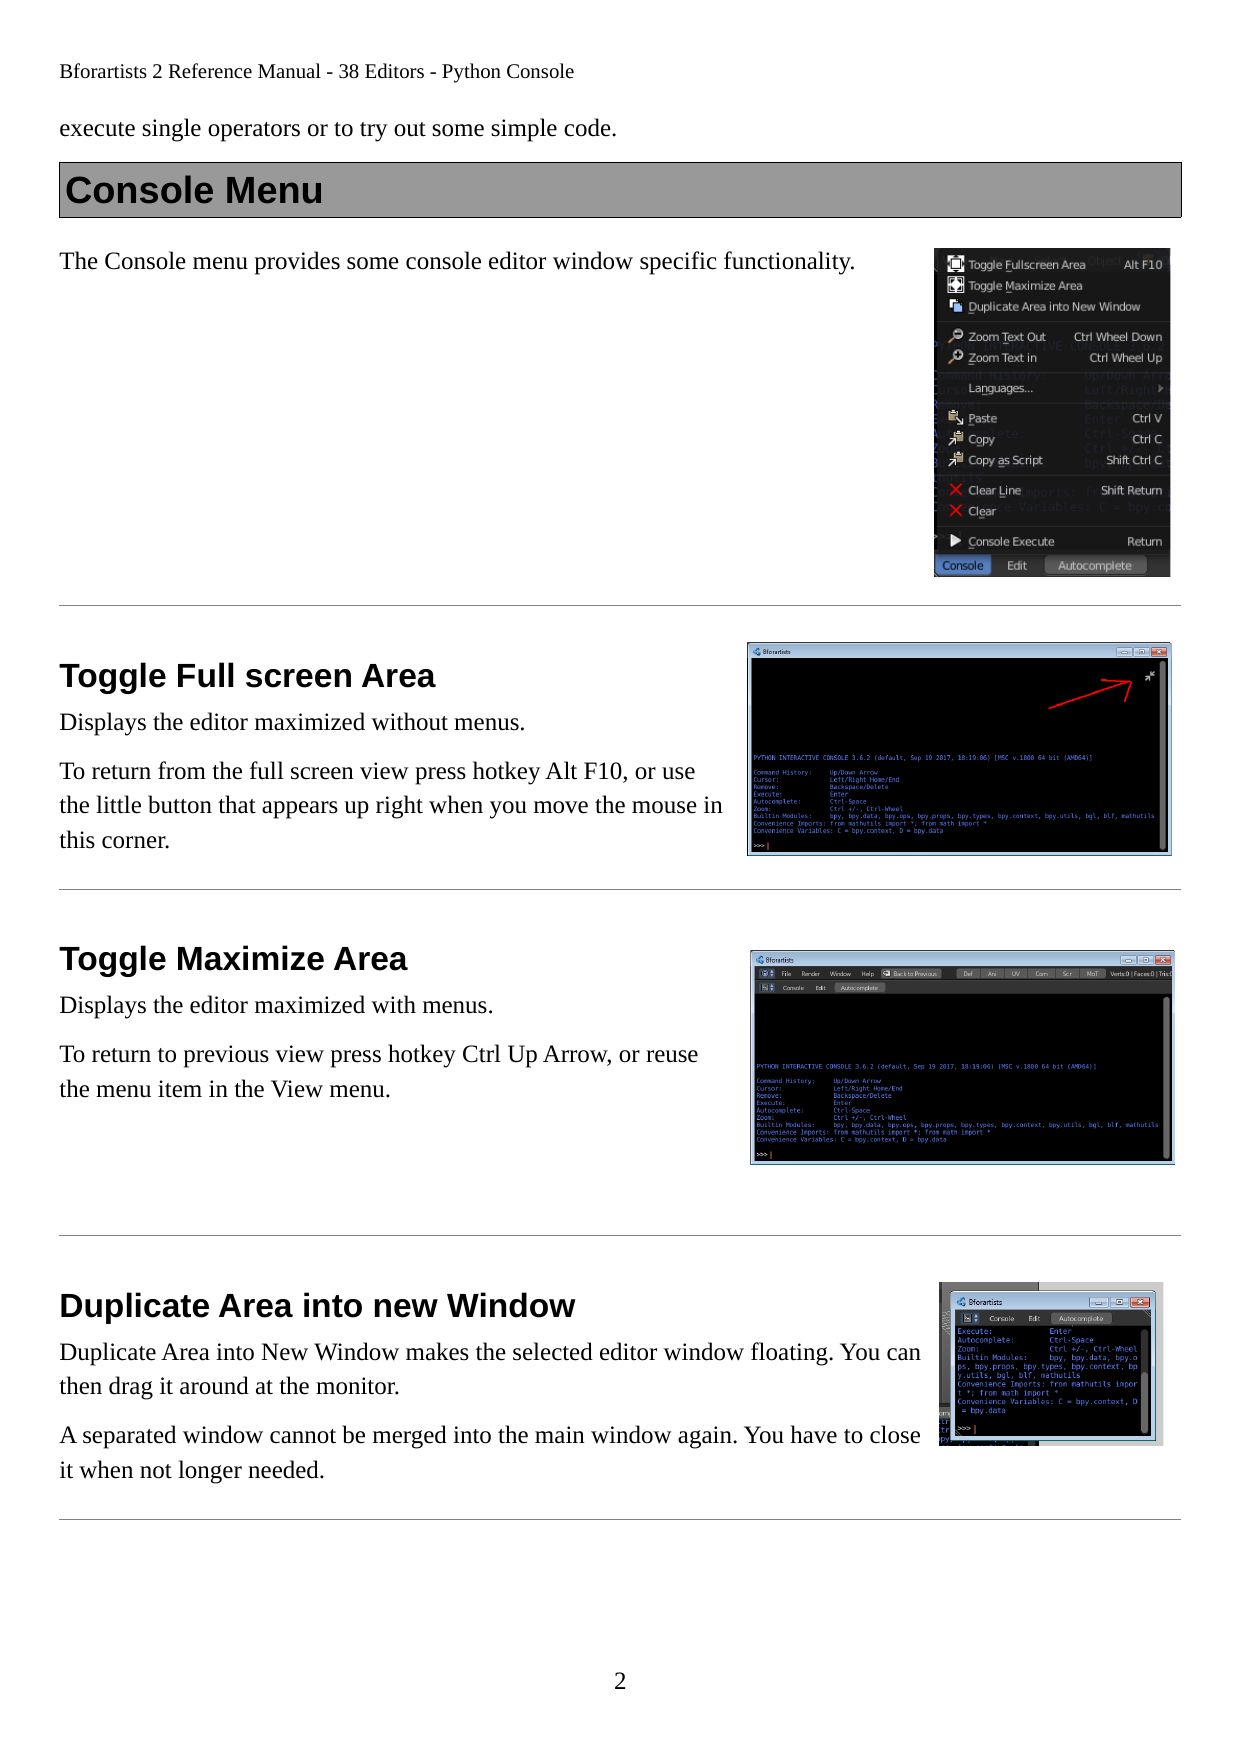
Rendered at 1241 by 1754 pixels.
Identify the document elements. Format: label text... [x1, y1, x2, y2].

subtitle [1164, 1286, 1181, 1324]
text Displays the editor maximized without menus. [59, 707, 747, 736]
text To return from the full screen view press hotkey Alt F10, or use the little button that appears up right when you move the mouse in this corner. [59, 756, 747, 854]
text Displays the editor maximized with menus. [59, 990, 750, 1019]
picture [939, 1282, 1164, 1446]
subtitle Duplicate Area into new Window [59, 1286, 939, 1324]
picture [750, 950, 1175, 1165]
picture [934, 248, 1171, 577]
text The Console menu provides some console editor window specific functionality. [59, 246, 1181, 274]
table_header Console Menu [60, 163, 1181, 217]
text Duplicate Area into New Window makes the selected editor window floating. You can then drag it around at the monitor. [59, 1337, 939, 1400]
text execute single operators or to try out some simple code. [59, 113, 1181, 141]
picture [747, 642, 1172, 856]
text A separated window cannot be merged into the main window again. You have to close it when not longer needed. [59, 1421, 1181, 1484]
subtitle Toggle Full screen Area [59, 656, 747, 694]
text To return to previous view press hotkey Ctrl Up Arrow, or reuse the menu item in the View menu. [59, 1039, 750, 1102]
subtitle Toggle Maximize Area [59, 939, 1181, 978]
